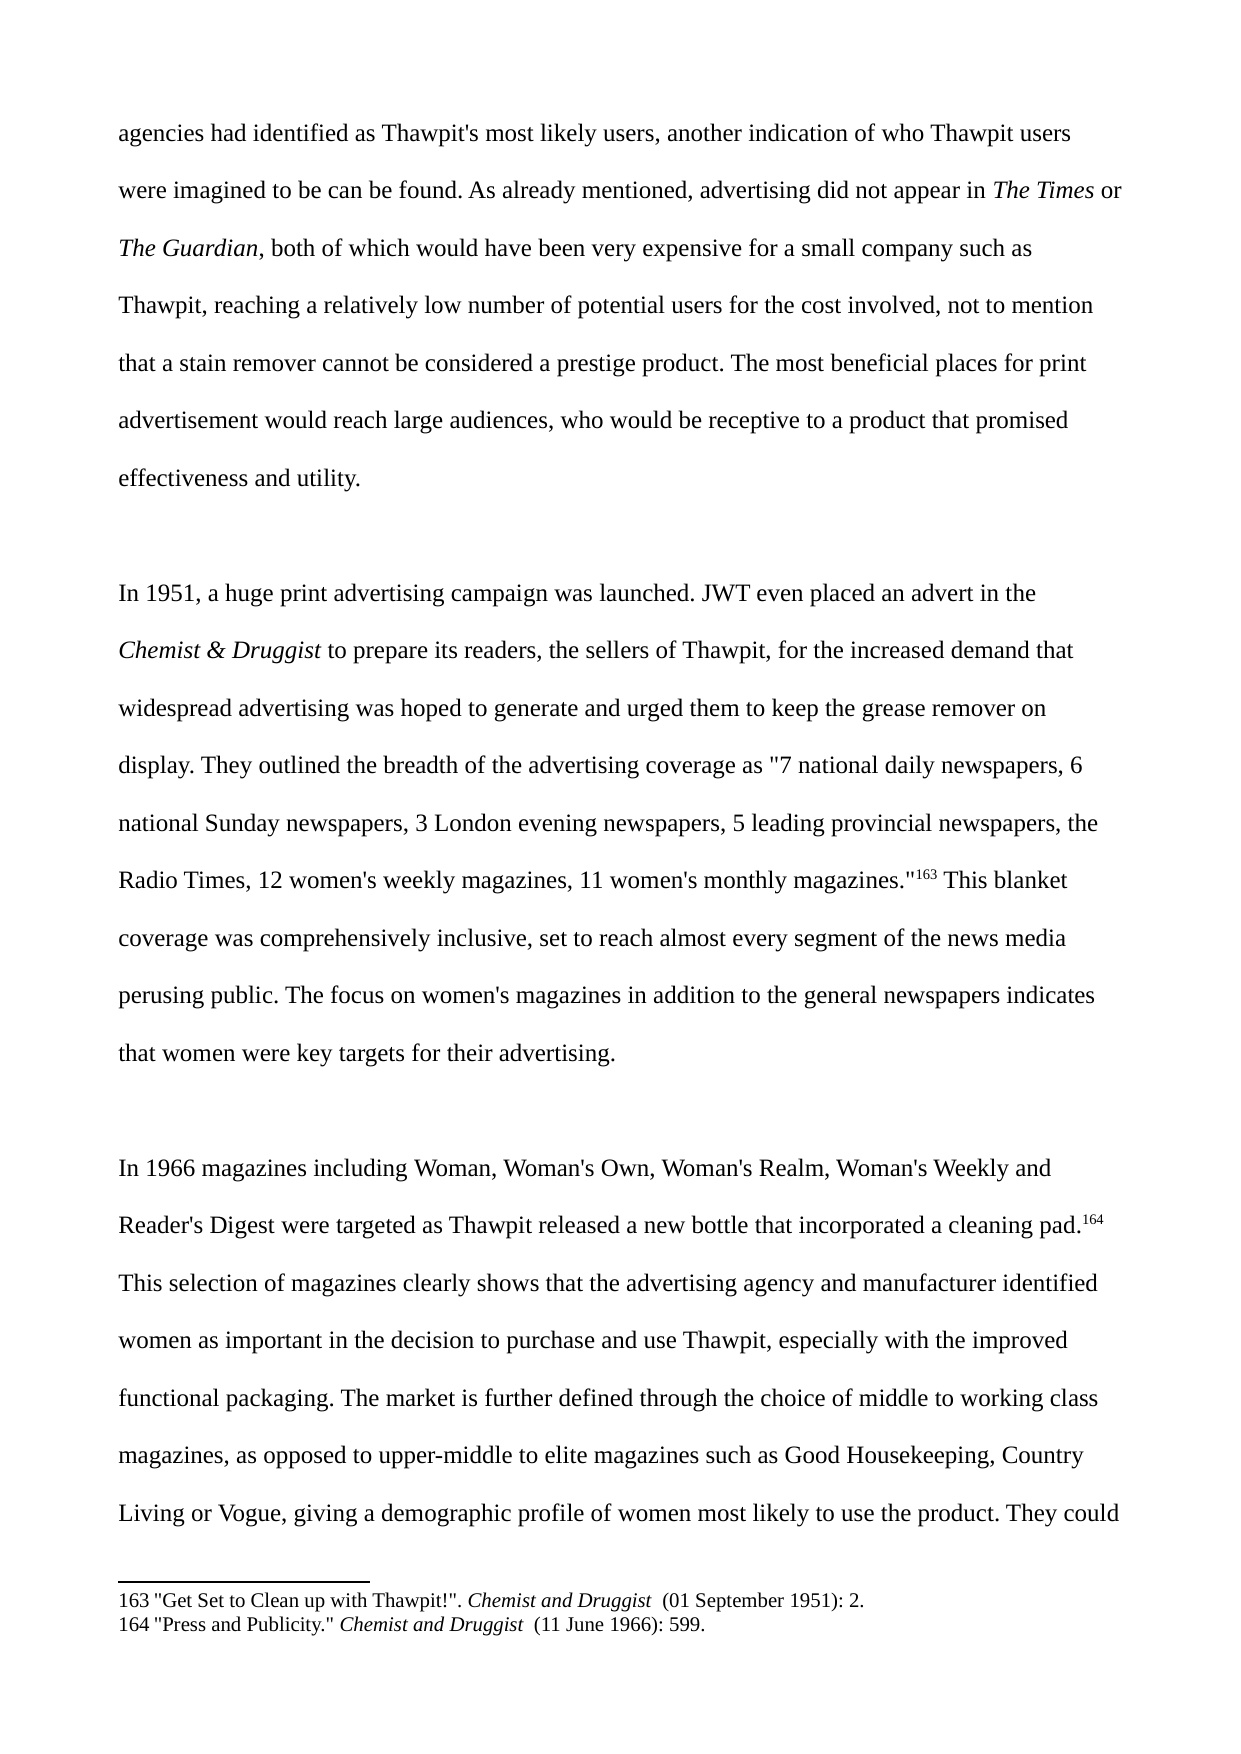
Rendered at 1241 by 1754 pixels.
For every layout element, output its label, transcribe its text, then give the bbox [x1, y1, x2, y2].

text agencies had identified as Thawpit's most likely users, another indication of who Thawpit users were imagined to be can be found. As already mentioned, advertising did not appear in The Times or The Guardian, both of which would have been very expensive for a small company such as Thawpit, reaching a relatively low number of potential users for the cost involved, not to mention that a stain remover cannot be considered a prestige product. The most beneficial places for print advertisement would reach large audiences, who would be receptive to a product that promised effectiveness and utility. [118, 118, 1122, 492]
text In 1966 magazines including Woman, Woman's Own, Woman's Realm, Woman's Weekly and Reader's Digest were targeted as Thawpit released a new bottle that incorporated a cleaning pad. This selection of magazines clearly shows that the advertising agency and manufacturer identified women as important in the decision to purchase and use Thawpit, especially with the improved functional packaging. The market is further defined through the choice of middle to working class magazines, as opposed to upper-middle to elite magazines such as Good Housekeeping, Country Living or Vogue, giving a demographic profile of women most likely to use the product. They could [118, 1153, 1122, 1527]
text "Get Set to Clean up with Thawpit!". Chemist and Druggist (01 September 1951): 2. [118, 1588, 1122, 1612]
text In 1951, a huge print advertising campaign was launched. JWT even placed an advert in the Chemist & Druggist to prepare its readers, the sellers of Thawpit, for the increased demand that widespread advertising was hoped to generate and urged them to keep the grease remover on display. They outlined the breadth of the advertising coverage as "7 national daily newspapers, 6 national Sunday newspapers, 3 London evening newspapers, 5 leading provincial newspapers, the Radio Times, 12 women's weekly magazines, 11 women's monthly magazines." This blanket coverage was comprehensively inclusive, set to reach almost every segment of the news media perusing public. The focus on women's magazines in addition to the general newspapers indicates that women were key targets for their advertising. [118, 578, 1122, 1067]
text "Press and Publicity." Chemist and Druggist (11 June 1966): 599. [118, 1612, 1122, 1636]
